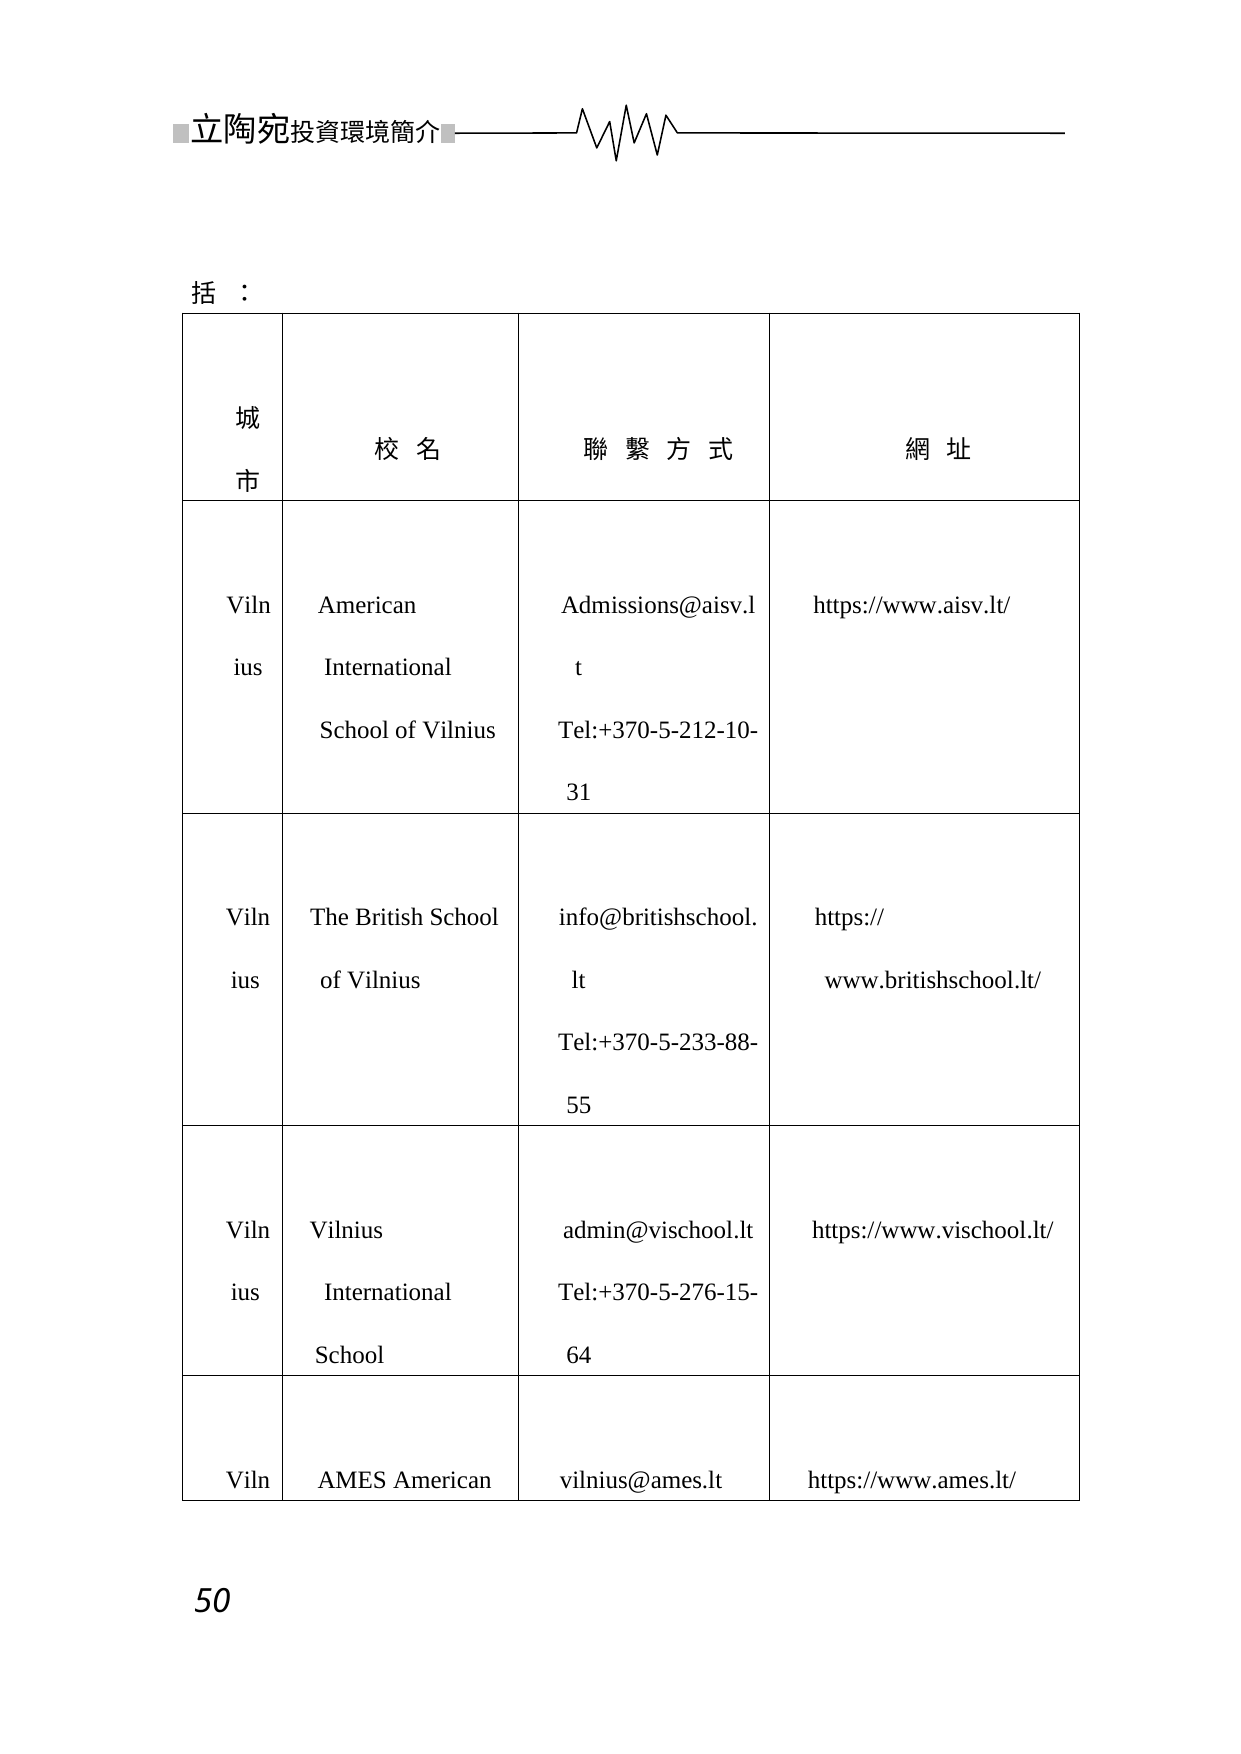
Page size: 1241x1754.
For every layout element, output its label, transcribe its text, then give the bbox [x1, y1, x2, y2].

table_cell The British School of Vilnius [283, 814, 518, 1125]
table_cell Vilnius [183, 501, 282, 813]
table_cell Admissions@aisv.lt Tel:+370-5-212-10-31 [519, 501, 769, 813]
table_header 網址 [770, 314, 1079, 500]
table_cell Vilnius [183, 1126, 282, 1375]
table_cell AMES American [283, 1376, 518, 1500]
table_header 城市 [183, 314, 282, 500]
table_cell https://www.ames.lt/ [770, 1376, 1079, 1500]
table_cell admin@vischool.lt Tel:+370-5-276-15-64 [519, 1126, 769, 1375]
table_cell Vilnius [183, 814, 282, 1125]
table_cell vilnius@ames.lt [519, 1376, 769, 1500]
text 括： [183, 250, 1058, 313]
table_cell info@britishschool.lt Tel:+370-5-233-88-55 [519, 814, 769, 1125]
table_cell Vilnius International School [283, 1126, 518, 1375]
table_cell https://www.vischool.lt/ [770, 1126, 1079, 1375]
table_cell Viln [183, 1376, 282, 1500]
table_header 校名 [283, 314, 518, 500]
table_cell American International School of Vilnius [283, 501, 518, 813]
table_cell https://www.aisv.lt/ [770, 501, 1079, 813]
table_header 聯繫方式 [519, 314, 769, 500]
table_cell https://www.britishschool.lt/ [770, 814, 1079, 1125]
